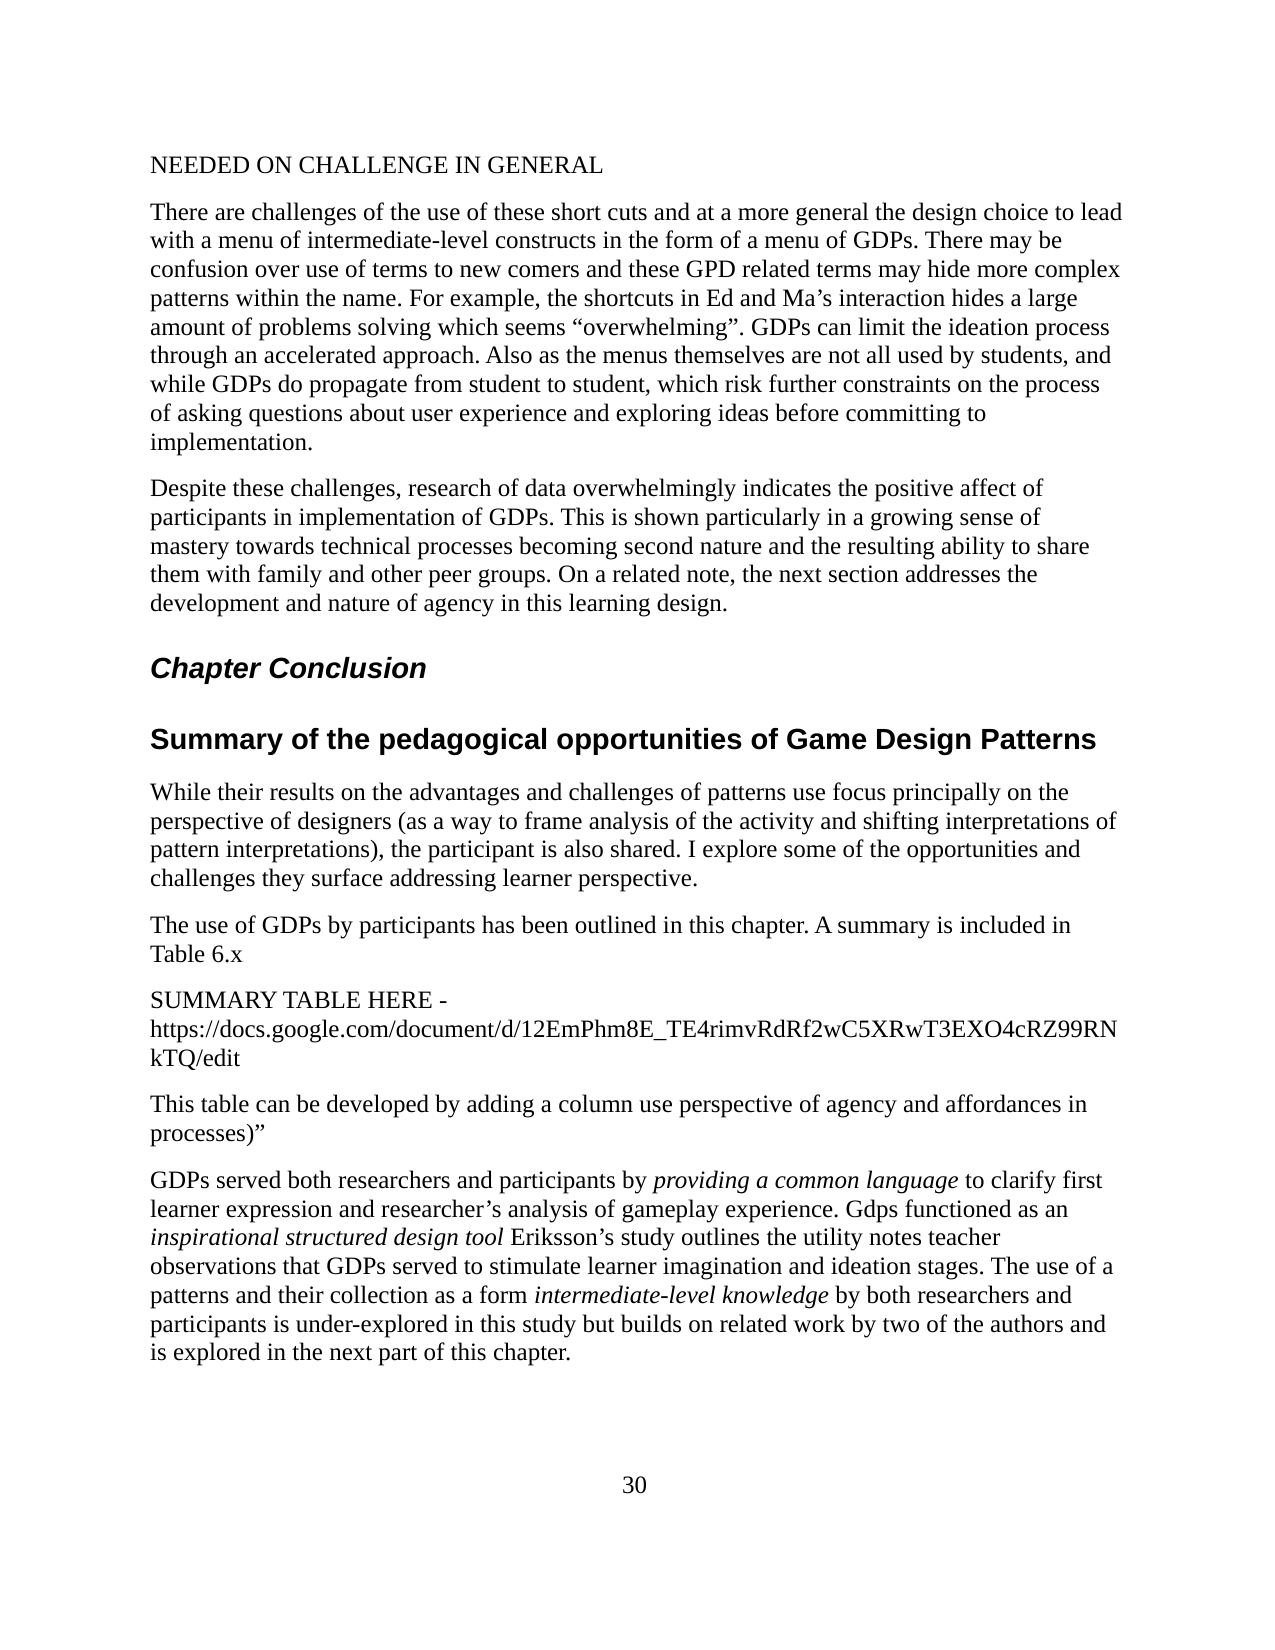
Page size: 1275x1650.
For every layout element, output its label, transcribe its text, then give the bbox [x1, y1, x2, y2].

text This table can be developed by adding a column use perspective of agency and affordances in processes)” [150, 1089, 1125, 1147]
text Despite these challenges, research of data overwhelmingly indicates the positive affect of participants in implementation of GDPs. This is shown particularly in a growing sense of mastery towards technical processes becoming second nature and the resulting ability to share them with family and other peer groups. On a related note, the next section addresses the development and nature of agency in this learning design. [150, 473, 1125, 617]
text The use of GDPs by participants has been outlined in this chapter. A summary is included in Table 6.x [150, 910, 1125, 967]
subtitle Summary of the pedagogical opportunities of Game Design Patterns [150, 722, 1125, 756]
text While their results on the advantages and challenges of patterns use focus principally on the perspective of designers (as a way to frame analysis of the activity and shifting interpretations of pattern interpretations), the participant is also shared. I explore some of the opportunities and challenges they surface addressing learner perspective. [150, 777, 1125, 892]
text NEEDED ON CHALLENGE IN GENERAL [150, 150, 1125, 179]
subtitle Chapter Conclusion [150, 651, 1125, 684]
text SUMMARY TABLE HERE - https://docs.google.com/document/d/12EmPhm8E_TE4rimvRdRf2wC5XRwT3EXO4cRZ99RNkTQ/edit [150, 985, 1125, 1072]
text There are challenges of the use of these short cuts and at a more general the design choice to lead with a menu of intermediate-level constructs in the form of a menu of GDPs. There may be confusion over use of terms to new comers and these GPD related terms may hide more complex patterns within the name. For example, the shortcuts in Ed and Ma’s interaction hides a large amount of problems solving which seems “overwhelming”. GDPs can limit the ideation process through an accelerated approach. Also as the menus themselves are not all used by students, and while GDPs do propagate from student to student, which risk further constraints on the process of asking questions about user experience and exploring ideas before committing to implementation. [150, 197, 1125, 455]
text GDPs served both researchers and participants by providing a common language to clarify first learner expression and researcher’s analysis of gameplay experience. Gdps functioned as an inspirational structured design tool Eriksson’s study outlines the utility notes teacher observations that GDPs served to stimulate learner imagination and ideation stages. The use of a patterns and their collection as a form intermediate-level knowledge by both researchers and participants is under-explored in this study but builds on related work by two of the authors and is explored in the next part of this chapter. [150, 1165, 1125, 1366]
